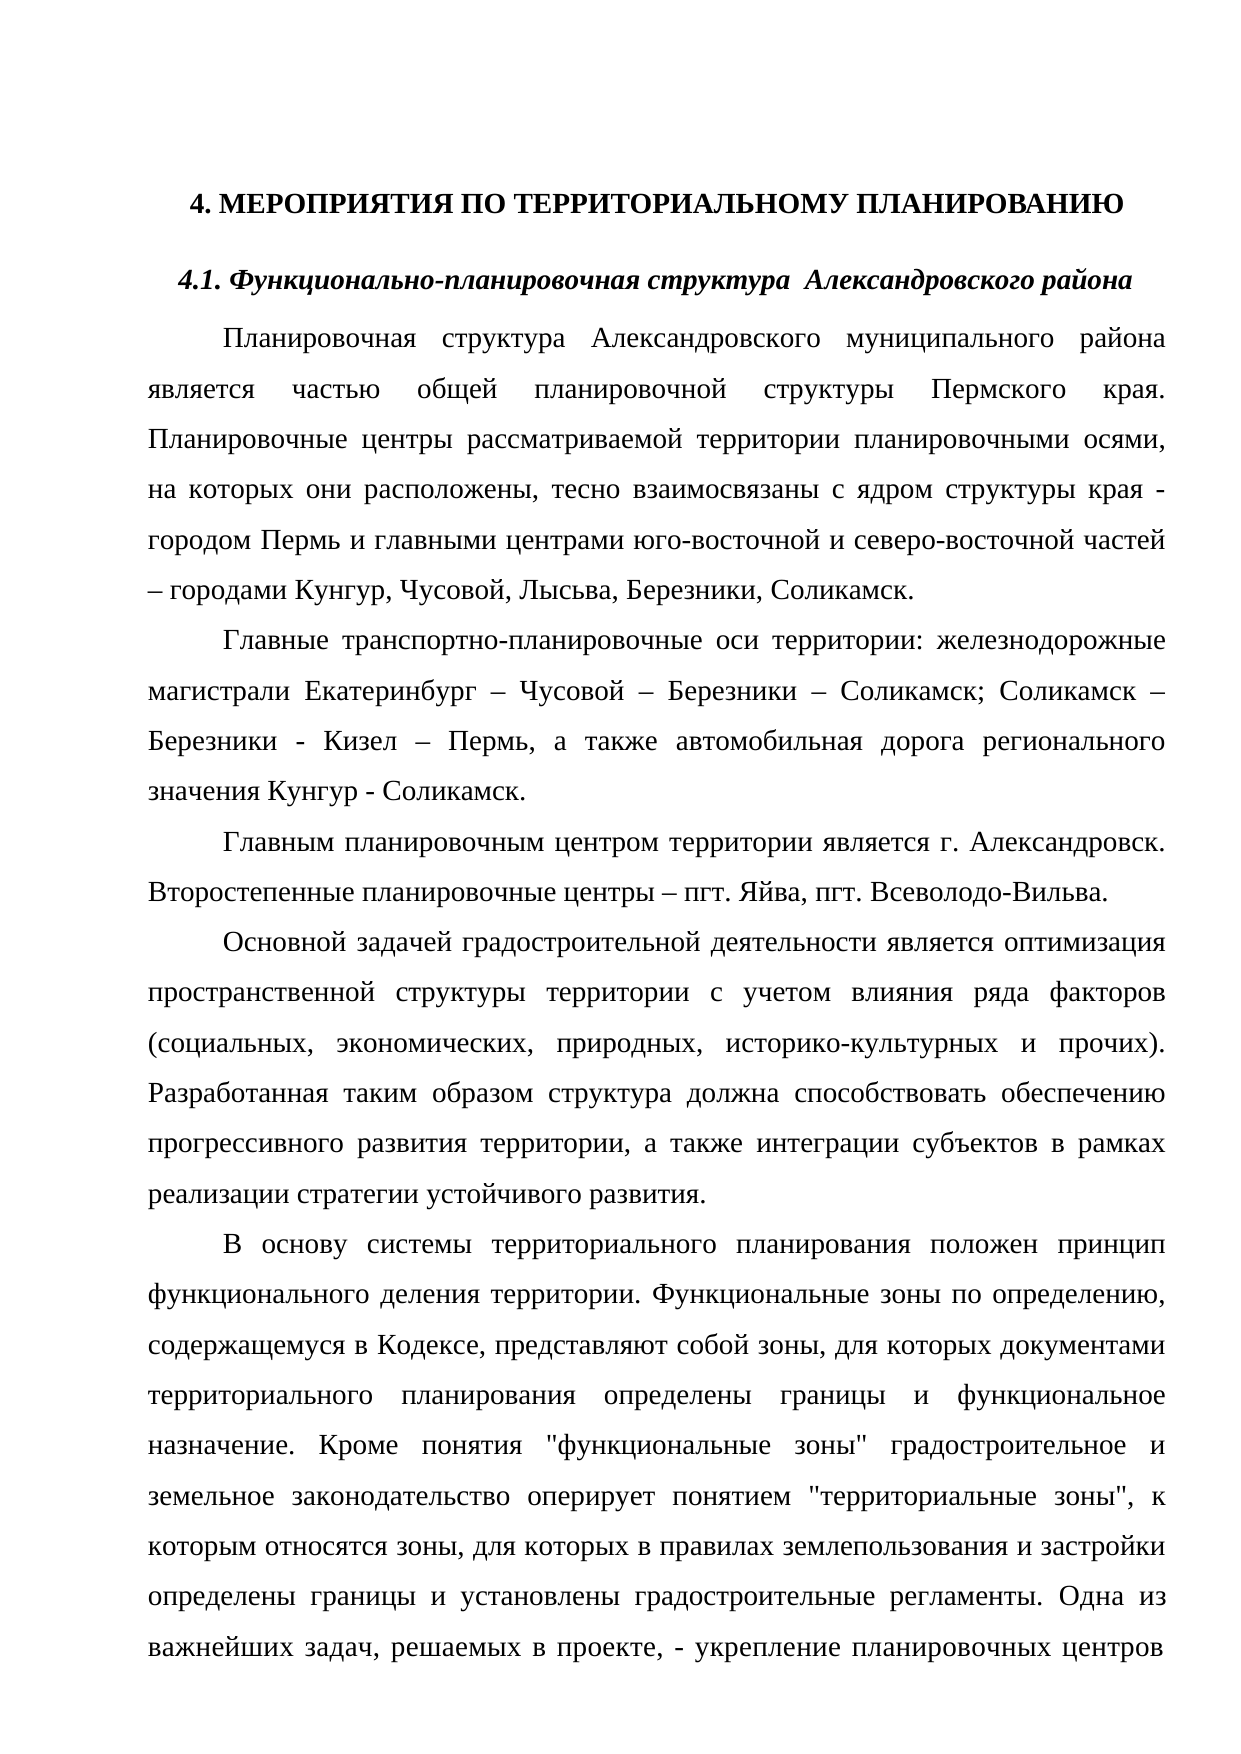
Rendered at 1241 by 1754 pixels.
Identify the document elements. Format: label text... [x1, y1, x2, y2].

text Главным планировочным центром территории является г. Александровск. Второстепенные планировочные центры – пгт. Яйва, пгт. Всеволодо-Вильва. [148, 824, 1166, 907]
text Планировочная структура Александровского муниципального района является частью общей планировочной структуры Пермского края. Планировочные центры рассматриваемой территории планировочными осями, на которых они расположены, тесно взаимосвязаны с ядром структуры края - городом Пермь и главными центрами юго-восточной и северо-восточной частей – городами Кунгур, Чусовой, Лысьва, Березники, Соликамск. [148, 321, 1166, 606]
text В основу системы территориального планирования положен принцип функционального деления территории. Функциональные зоны по определению, содержащемуся в Кодексе, представляют собой зоны, для которых документами территориального планирования определены границы и функциональное назначение. Кроме понятия "функциональные зоны" градостроительное и земельное законодательство оперирует понятием "территориальные зоны", к которым относятся зоны, для которых в правилах землепользования и застройки определены границы и установлены градостроительные регламенты. Одна из важнейших задач, решаемых в проекте, - укрепление планировочных центров [148, 1226, 1166, 1662]
subtitle 4. Мероприятия по территориальному планированию [148, 187, 1166, 220]
text Главные транспортно-планировочные оси территории: железнодорожные магистрали Екатеринбург – Чусовой – Березники – Соликамск; Соликамск – Березники - Кизел – Пермь, а также автомобильная дорога регионального значения Кунгур - Соликамск. [148, 622, 1166, 807]
text Основной задачей градостроительной деятельности является оптимизация пространственной структуры территории с учетом влияния ряда факторов (социальных, экономических, природных, историко-культурных и прочих). Разработанная таким образом структура должна способствовать обеспечению прогрессивного развития территории, а также интеграции субъектов в рамках реализации стратегии устойчивого развития. [148, 924, 1166, 1209]
subtitle 4.1. Функционально-планировочная структура Александровского района [148, 262, 1166, 296]
